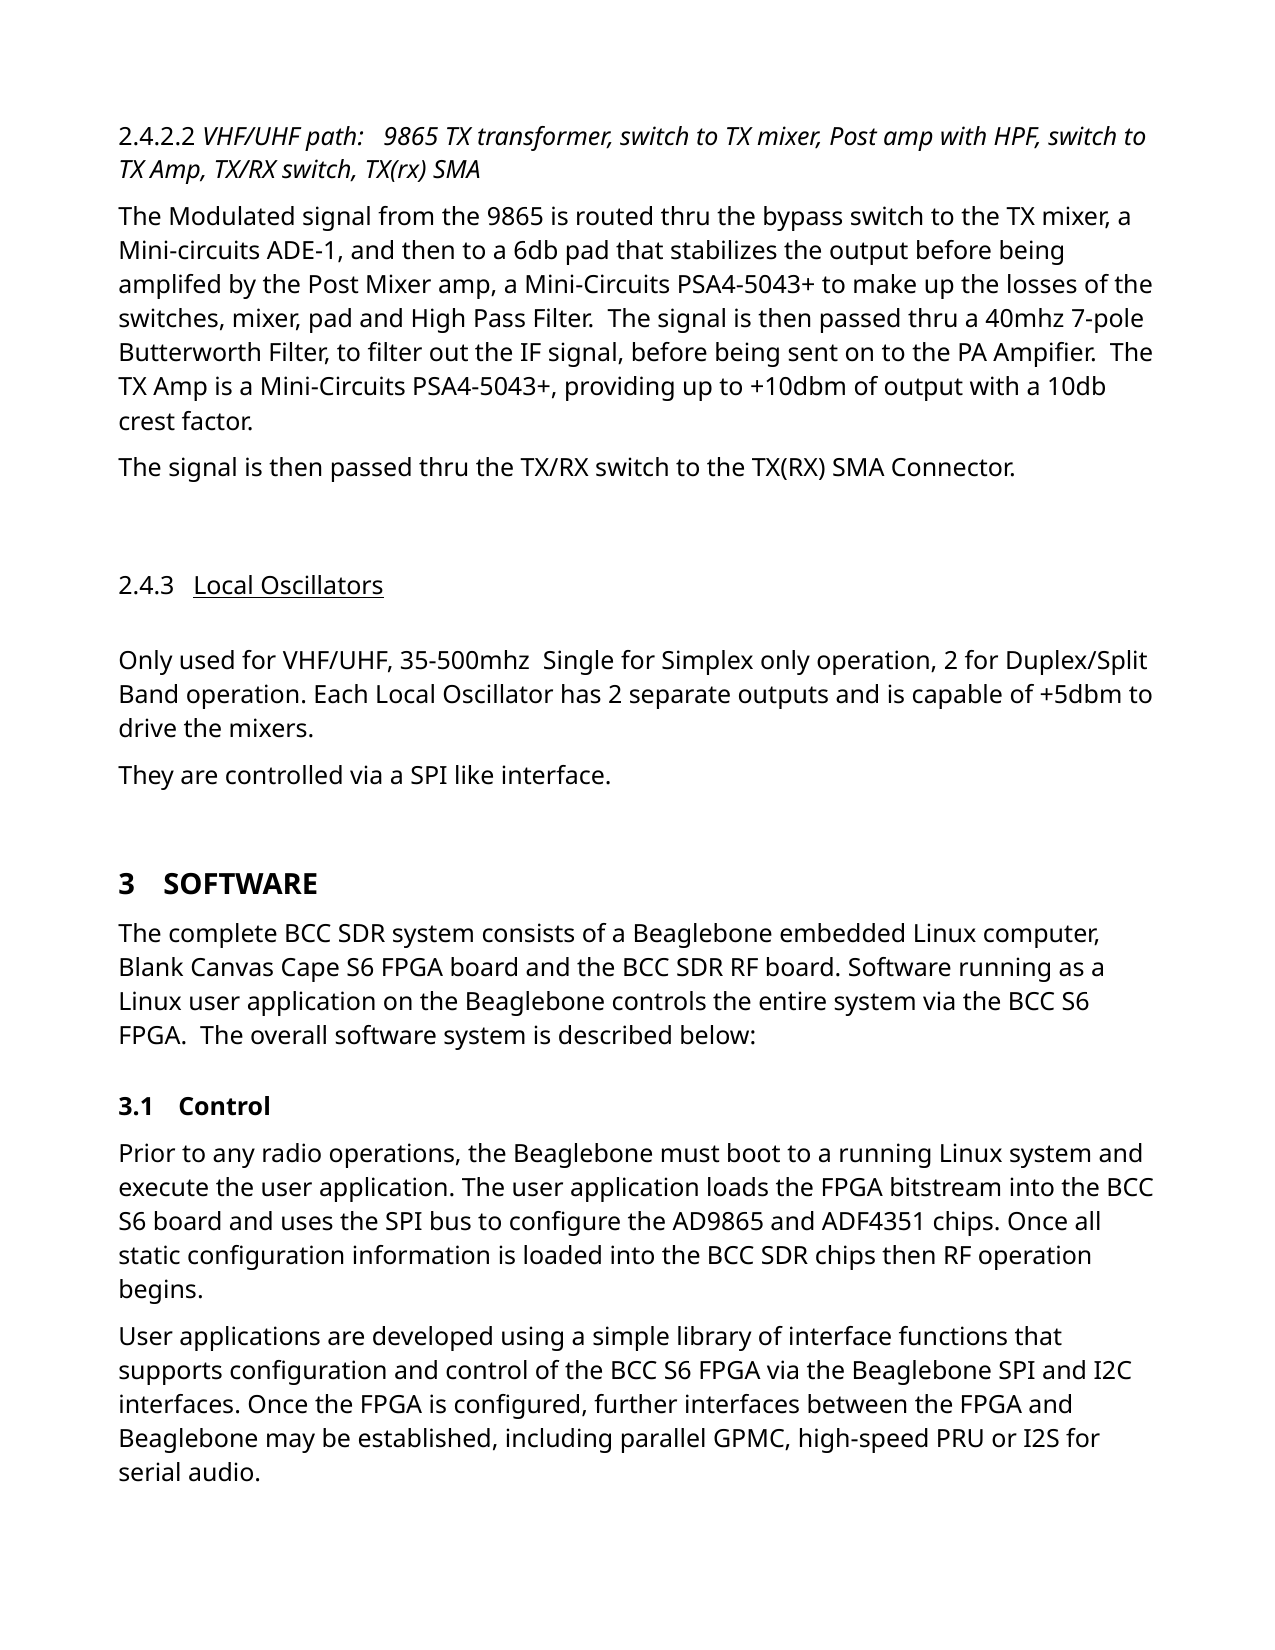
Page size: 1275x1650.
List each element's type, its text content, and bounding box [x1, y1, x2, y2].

text User applications are developed using a simple library of interface functions that supports configuration and control of the BCC S6 FPGA via the Beaglebone SPI and I2C interfaces. Once the FPGA is configured, further interfaces between the FPGA and Beaglebone may be established, including parallel GPMC, high-speed PRU or I2S for serial audio. [118, 1318, 1157, 1489]
text The signal is then passed thru the TX/RX switch to the TX(RX) SMA Connector. [118, 450, 1157, 484]
text They are controlled via a SPI like interface. [118, 757, 1157, 792]
subtitle Control [118, 1089, 1157, 1123]
text The Modulated signal from the 9865 is routed thru the bypass switch to the TX mixer, a Mini-circuits ADE-1, and then to a 6db pad that stabilizes the output before being amplifed by the Post Mixer amp, a Mini-Circuits PSA4-5043+ to make up the losses of the switches, mixer, pad and High Pass Filter. The signal is then passed thru a 40mhz 7-pole Butterworth Filter, to filter out the IF signal, before being sent on to the PA Ampifier. The TX Amp is a Mini-Circuits PSA4-5043+, providing up to +10dbm of output with a 10db crest factor. [118, 199, 1157, 437]
text 2.4.2.2 VHF/UHF path: 9865 TX transformer, switch to TX mixer, Post amp with HPF, switch to TX Amp, TX/RX switch, TX(rx) SMA [118, 118, 1157, 186]
text Only used for VHF/UHF, 35-500mhz Single for Simplex only operation, 2 for Duplex/Split Band operation. Each Local Oscillator has 2 separate outputs and is capable of +5dbm to drive the mixers. [118, 643, 1157, 745]
subtitle Local Oscillators [118, 568, 1157, 602]
text Prior to any radio operations, the Beaglebone must boot to a running Linux system and execute the user application. The user application loads the FPGA bitstream into the BCC S6 board and uses the SPI bus to configure the AD9865 and ADF4351 chips. Once all static configuration information is loaded into the BCC SDR chips then RF operation begins. [118, 1136, 1157, 1306]
text The complete BCC SDR system consists of a Beaglebone embedded Linux computer, Blank Canvas Cape S6 FPGA board and the BCC SDR RF board. Software running as a Linux user application on the Beaglebone controls the entire system via the BCC S6 FPGA. The overall software system is described below: [118, 915, 1157, 1052]
subtitle SOFTWARE [118, 863, 1157, 903]
